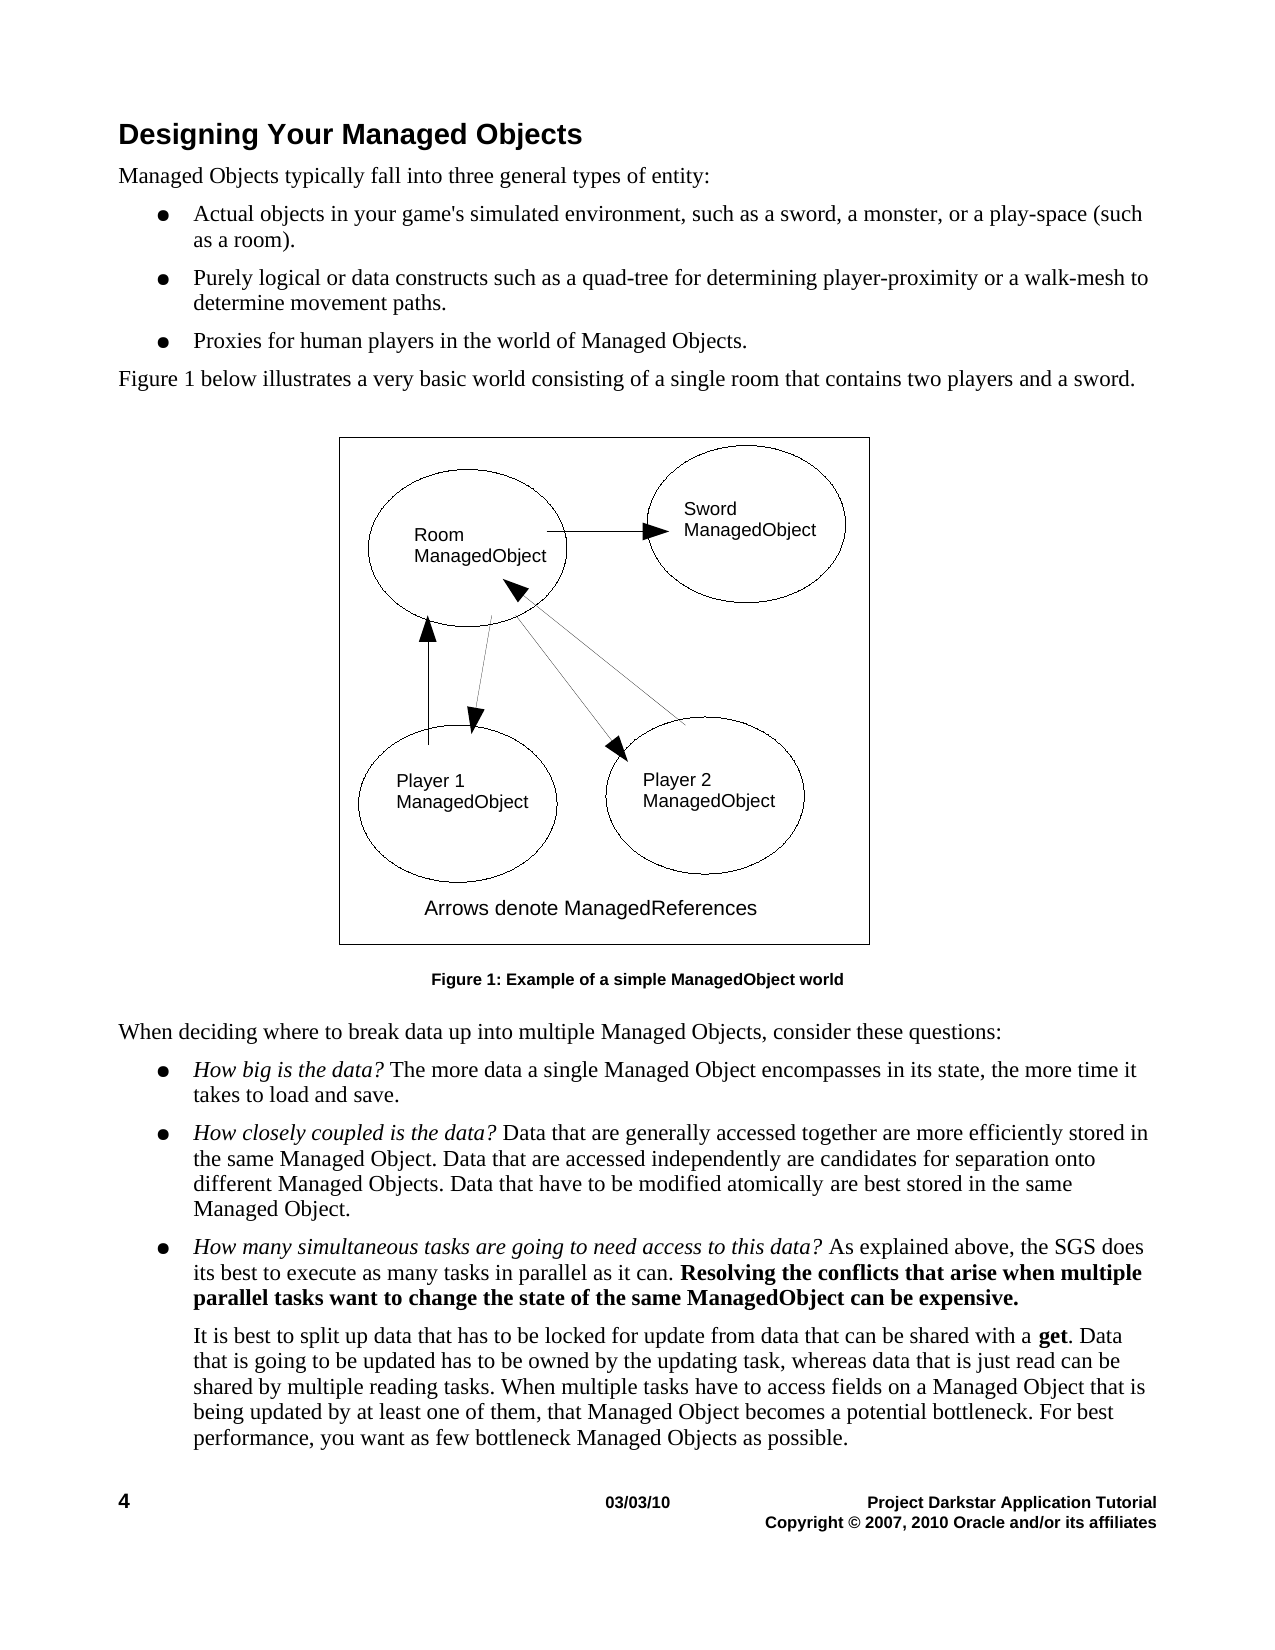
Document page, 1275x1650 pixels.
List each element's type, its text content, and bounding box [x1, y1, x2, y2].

subtitle Designing Your Managed Objects [118, 118, 1157, 151]
text Figure 1 below illustrates a very basic world consisting of a single room that contains two players and a sword. [118, 366, 1157, 391]
list How big is the data? The more data a single Managed Object encompasses in its state, the more time it takes to load and save. [156, 1057, 1157, 1108]
list Proxies for human players in the world of Managed Objects. [156, 328, 1157, 353]
list Purely logical or data constructs such as a quad-tree for determining player-proximity or a walk-mesh to determine movement paths. [156, 264, 1157, 315]
text When deciding where to break data up into multiple Managed Objects, consider these questions: [118, 1019, 1157, 1044]
text Figure 1: Example of a simple ManagedObject world [118, 970, 1157, 989]
text It is best to split up data that has to be locked for update from data that can be shared with a get. Data that is going to be updated has to be owned by the updating task, whereas data that is just read can be shared by multiple reading tasks. When multiple tasks have to access fields on a Managed Object that is being updated by at least one of them, that Managed Object becomes a potential bottleneck. For best performance, you want as few bottleneck Managed Objects as possible. [193, 1323, 1157, 1450]
list Actual objects in your game's simulated environment, such as a sword, a monster, or a play-space (such as a room). [156, 201, 1157, 252]
text Managed Objects typically fall into three general types of entity: [118, 163, 1157, 189]
list How many simultaneous tasks are going to need access to this data? As explained above, the SGS does its best to execute as many tasks in parallel as it can. Resolving the conflicts that arise when multiple parallel tasks want to change the state of the same ManagedObject can be expensive. [156, 1234, 1157, 1311]
list How closely coupled is the data? Data that are generally accessed together are more efficiently stored in the same Managed Object. Data that are accessed independently are candidates for separation onto different Managed Objects. Data that have to be modified atomically are best stored in the same Managed Object. [156, 1120, 1157, 1222]
